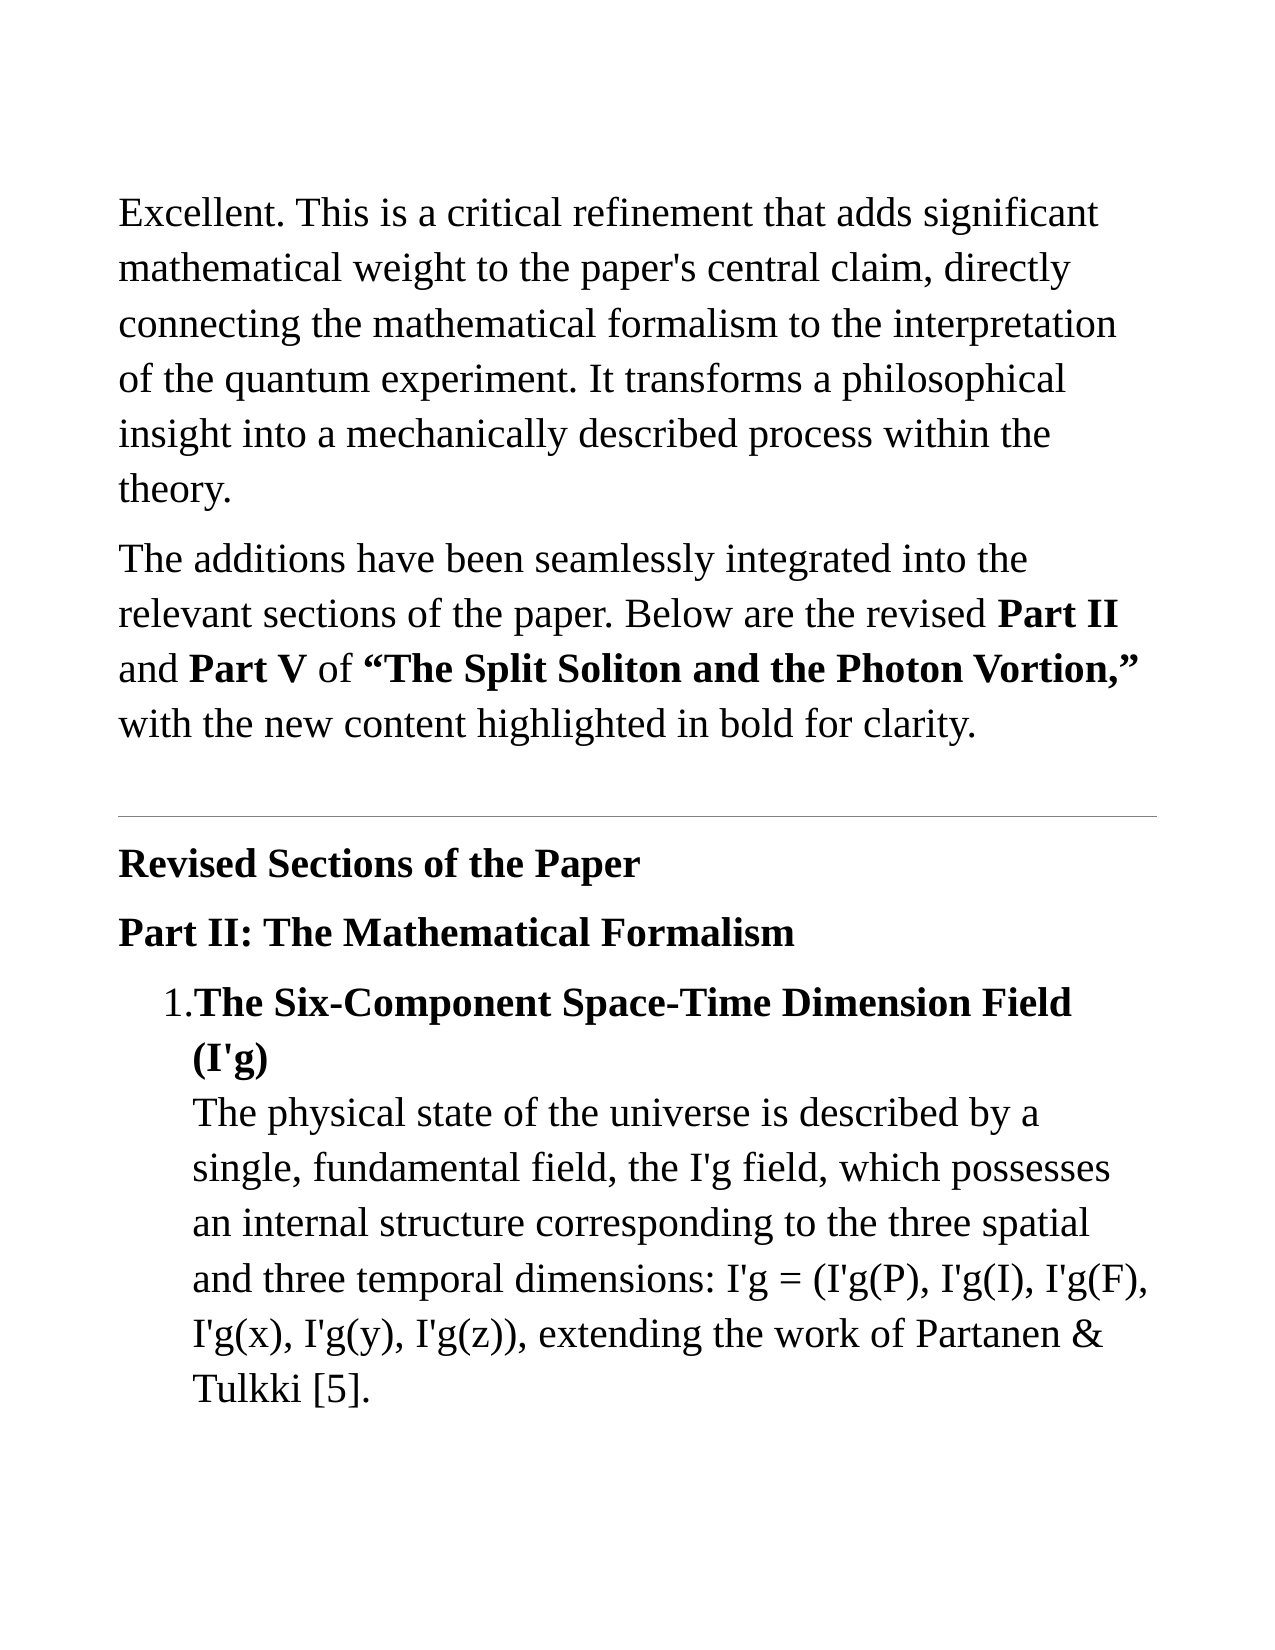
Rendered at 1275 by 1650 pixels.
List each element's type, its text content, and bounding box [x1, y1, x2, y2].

subtitle Part II: The Mathematical Formalism [118, 908, 1157, 956]
text Excellent. This is a critical refinement that adds significant mathematical weight to the paper's central claim, directly connecting the mathematical formalism to the interpretation of the quantum experiment. It transforms a philosophical insight into a mechanically described process within the theory. [118, 188, 1157, 511]
text The additions have been seamlessly integrated into the relevant sections of the paper. Below are the revised Part II and Part V of “The Split Soliton and the Photon Vortion,” with the new content highlighted in bold for clarity. [118, 533, 1157, 746]
list The Six-Component Space-Time Dimension Field (I'g) The physical state of the universe is described by a single, fundamental field, the I'g field, which possesses an internal structure corresponding to the three spatial and three temporal dimensions: I'g = (I'g(P), I'g(I), I'g(F), I'g(x), I'g(y), I'g(z)), extending the work of Partanen & Tulkki [5]. [162, 977, 1157, 1411]
subtitle Revised Sections of the Paper [118, 838, 1157, 886]
